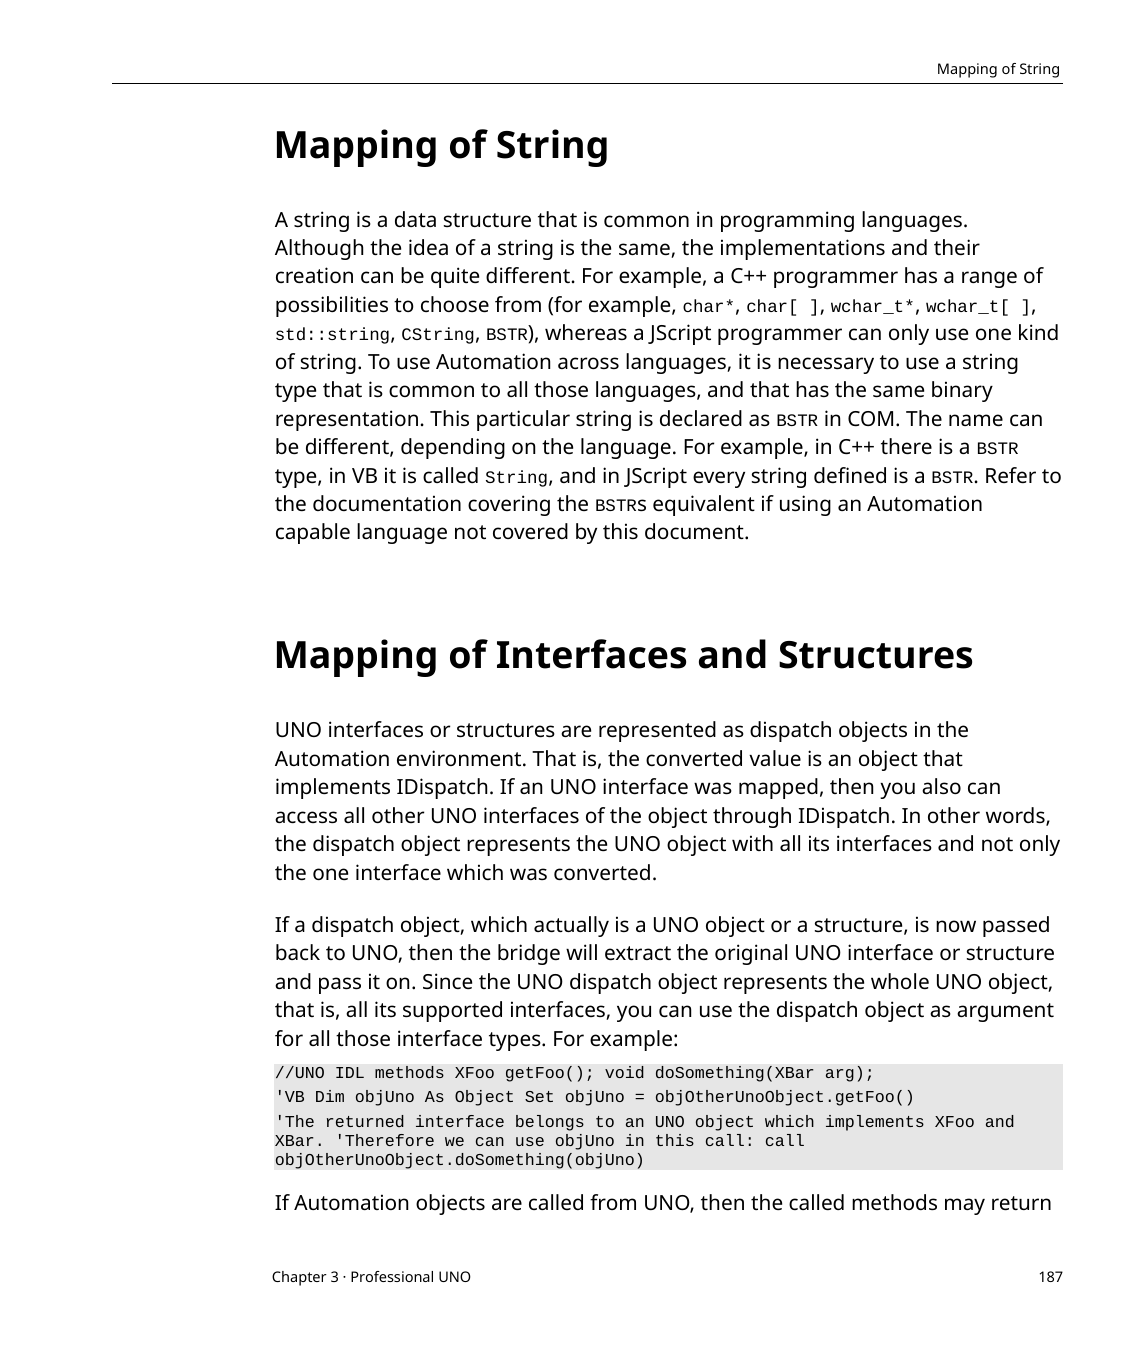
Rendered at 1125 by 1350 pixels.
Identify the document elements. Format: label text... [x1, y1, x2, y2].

text If Automation objects are called from UNO, then the called methods may return [274, 1188, 1063, 1217]
subtitle Mapping of Interfaces and Structures [112, 629, 1063, 680]
subtitle Mapping of String [112, 118, 1063, 169]
text 'The returned interface belongs to an UNO object which implements XFoo and XBar. 'Therefore we can use objUno in this call: call objOtherUnoObject.doSomething(objUno) [274, 1114, 1063, 1170]
text If a dispatch object, which actually is a UNO object or a structure, is now passed back to UNO, then the bridge will extract the original UNO interface or structure and pass it on. Since the UNO dispatch object represents the whole UNO object, that is, all its supported interfaces, you can use the dispatch object as argument for all those interface types. For example: [274, 910, 1063, 1052]
text UNO interfaces or structures are represented as dispatch objects in the Automation environment. That is, the converted value is an object that implements IDispatch. If an UNO interface was mapped, then you also can access all other UNO interfaces of the object through IDispatch. In other words, the dispatch object represents the UNO object with all its interfaces and not only the one interface which was converted. [274, 716, 1063, 886]
text //UNO IDL methods XFoo getFoo(); void doSomething(XBar arg); [274, 1064, 1063, 1083]
text 'VB Dim objUno As Object Set objUno = objOtherUnoObject.getFoo() [274, 1089, 1063, 1108]
text A string is a data structure that is common in programming languages. Although the idea of a string is the same, the implementations and their creation can be quite different. For example, a C++ programmer has a range of possibilities to choose from (for example, char*, char[ ], wchar_t*, wchar_t[ ], std::string, CString, BSTR), whereas a JScript programmer can only use one kind of string. To use Automation across languages, it is necessary to use a string type that is common to all those languages, and that has the same binary representation. This particular string is declared as BSTR in COM. The name can be different, depending on the language. For example, in C++ there is a BSTR type, in VB it is called String, and in JScript every string defined is a BSTR. Refer to the documentation covering the BSTRs equivalent if using an Automation capable language not covered by this document. [274, 205, 1063, 546]
